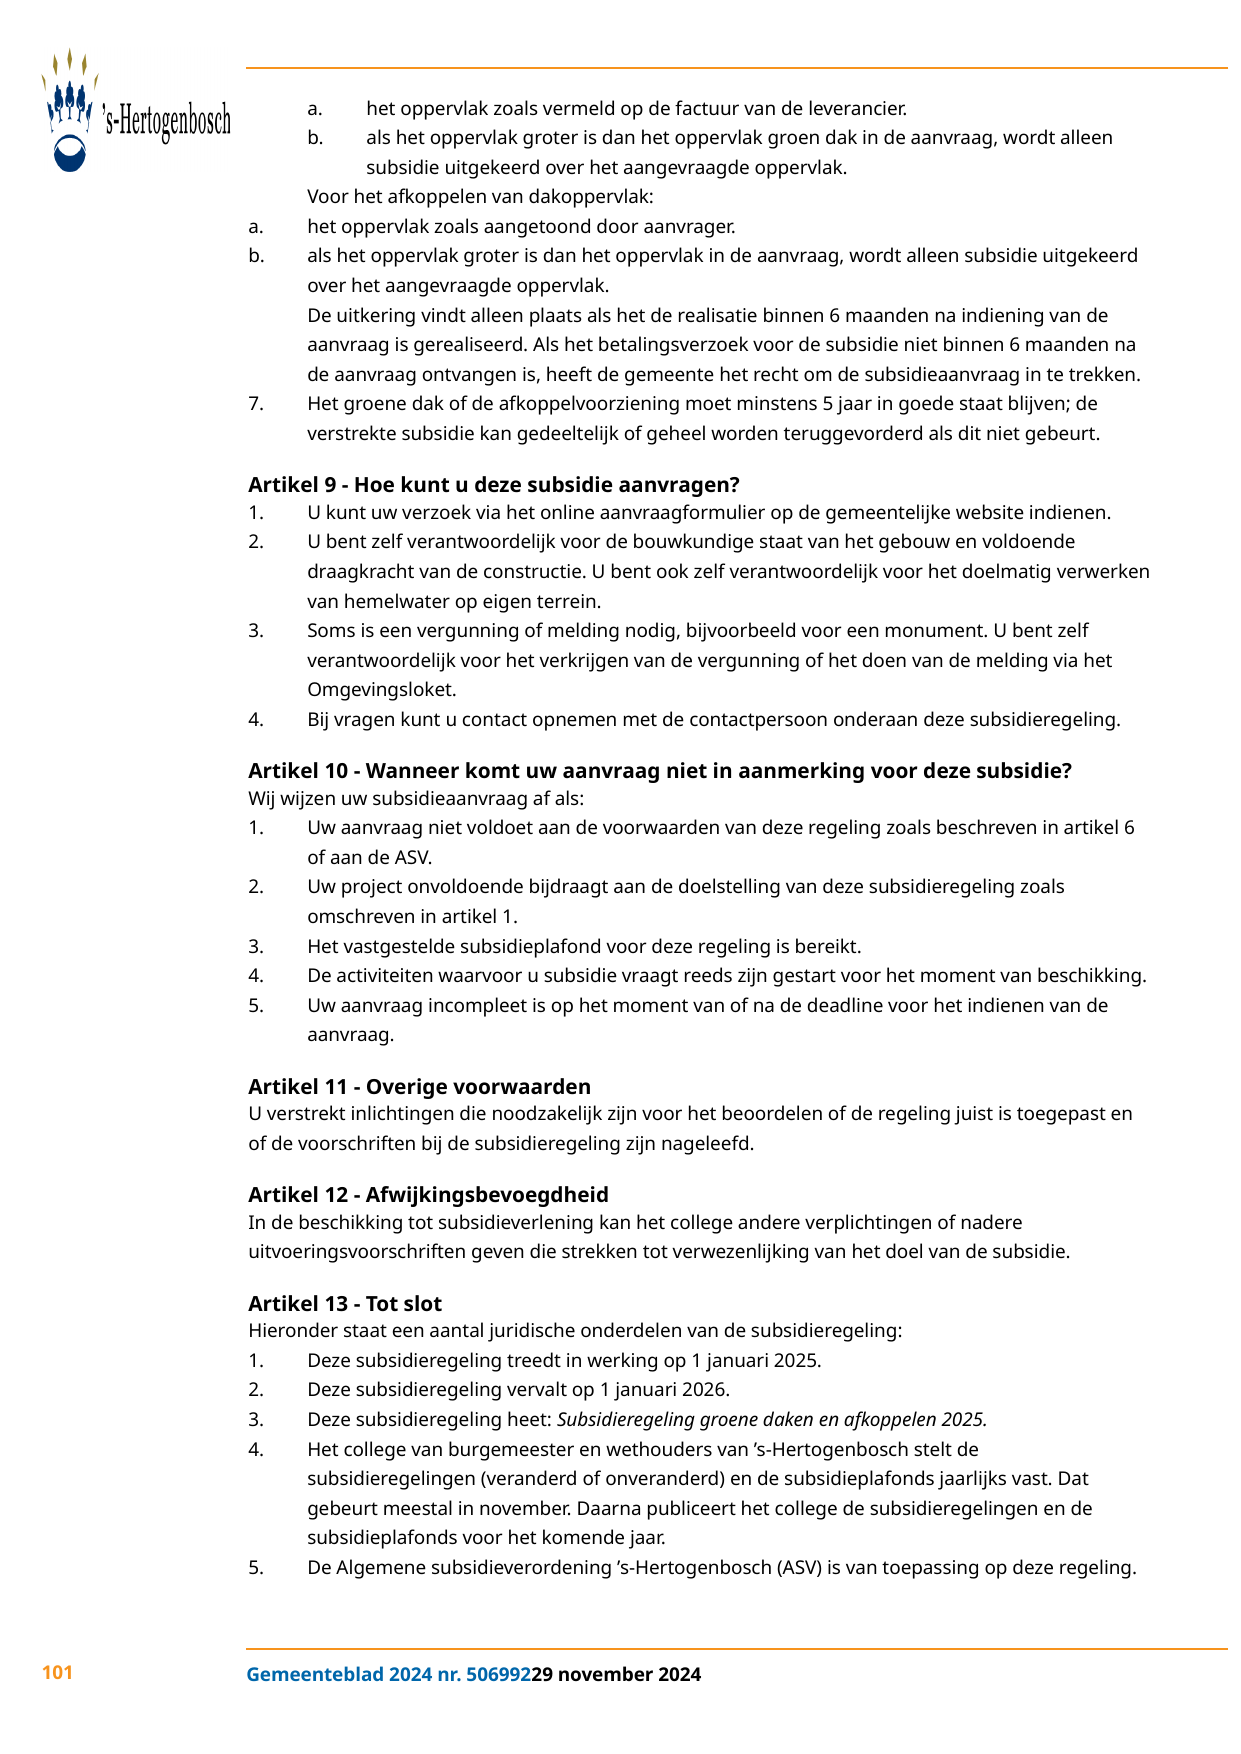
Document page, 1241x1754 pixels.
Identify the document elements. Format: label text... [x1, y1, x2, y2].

list Bij vragen kunt u contact opnemen met de contactpersoon onderaan deze subsidieregeling. [248, 706, 1152, 732]
list Uw aanvraag incompleet is op het moment van of na de deadline voor het indienen van de aanvraag. [248, 992, 1152, 1047]
list het oppervlak zoals aangetoond door aanvrager. [248, 213, 1152, 239]
text Artikel 13 - Tot slot [248, 1289, 1152, 1317]
list Deze subsidieregeling treedt in werking op 1 januari 2025. [248, 1347, 1152, 1373]
list Het vastgestelde subsidieplafond voor deze regeling is bereikt. [248, 933, 1152, 959]
list Uw project onvoldoende bijdraagt aan de doelstelling van deze subsidieregeling zoals omschreven in artikel 1. [248, 874, 1152, 929]
list De Algemene subsidieverordening ’s-Hertogenbosch (ASV) is van toepassing op deze regeling. [248, 1554, 1152, 1580]
list Deze subsidieregeling heet: Subsidieregeling groene daken en afkoppelen 2025. [248, 1406, 1152, 1432]
text In de beschikking tot subsidieverlening kan het college andere verplichtingen of nadere uitvoeringsvoorschriften geven die strekken tot verwezenlijking van het doel van de subsidie. [248, 1209, 1152, 1264]
text U verstrekt inlichtingen die noodzakelijk zijn voor het beoordelen of de regeling juist is toegepast en of de voorschriften bij de subsidieregeling zijn nageleefd. [248, 1101, 1152, 1156]
list Het groene dak of de afkoppelvoorziening moet minstens 5 jaar in goede staat blijven; de verstrekte subsidie kan gedeeltelijk of geheel worden teruggevorderd als dit niet gebeurt. [248, 391, 1152, 446]
text Wij wijzen uw subsidieaanvraag af als: [248, 785, 1152, 811]
list U kunt uw verzoek via het online aanvraagformulier op de gemeentelijke website indienen. [248, 499, 1152, 525]
list De uitkering vindt alleen plaats als het de realisatie binnen 6 maanden na indiening van de aanvraag is gerealiseerd. Als het betalingsverzoek voor de subsidie niet binnen 6 maanden na de aanvraag ontvangen is, heeft de gemeente het recht om de subsidieaanvraag in te trekken. [248, 302, 1152, 387]
list als het oppervlak groter is dan het oppervlak in de aanvraag, wordt alleen subsidie uitgekeerd over het aangevraagde oppervlak. [248, 243, 1152, 298]
text Artikel 9 - Hoe kunt u deze subsidie aanvragen? [248, 471, 1152, 499]
list als het oppervlak groter is dan het oppervlak groen dak in de aanvraag, wordt alleen subsidie uitgekeerd over het aangevraagde oppervlak. [307, 124, 1152, 180]
list U bent zelf verantwoordelijk voor de bouwkundige staat van het gebouw en voldoende draagkracht van de constructie. U bent ook zelf verantwoordelijk voor het doelmatig verwerken van hemelwater op eigen terrein. [248, 529, 1152, 613]
list Soms is een vergunning of melding nodig, bijvoorbeeld voor een monument. U bent zelf verantwoordelijk voor het verkrijgen van de vergunning of het doen van de melding via het Omgevingsloket. [248, 617, 1152, 702]
list Uw aanvraag niet voldoet aan de voorwaarden van deze regeling zoals beschreven in artikel 6 of aan de ASV. [248, 814, 1152, 870]
text Hieronder staat een aantal juridische onderdelen van de subsidieregeling: [248, 1317, 1152, 1343]
list het oppervlak zoals vermeld op de factuur van de leverancier. [307, 95, 1152, 121]
text Artikel 11 - Overige voorwaarden [248, 1072, 1152, 1101]
text Artikel 12 - Afwijkingsbevoegdheid [248, 1181, 1152, 1209]
list Het college van burgemeester en wethouders van ’s-Hertogenbosch stelt de subsidieregelingen (veranderd of onveranderd) en de subsidieplafonds jaarlijks vast. Dat gebeurt meestal in november. Daarna publiceert het college de subsidieregelingen en de subsidieplafonds voor het komende jaar. [248, 1436, 1152, 1550]
list De activiteiten waarvoor u subsidie vraagt reeds zijn gestart voor het moment van beschikking. [248, 962, 1152, 988]
list Voor het afkoppelen van dakoppervlak: [248, 183, 1152, 209]
picture [41, 47, 231, 172]
text Artikel 10 - Wanneer komt uw aanvraag niet in aanmerking voor deze subsidie? [248, 757, 1152, 785]
list Deze subsidieregeling vervalt op 1 januari 2026. [248, 1377, 1152, 1402]
